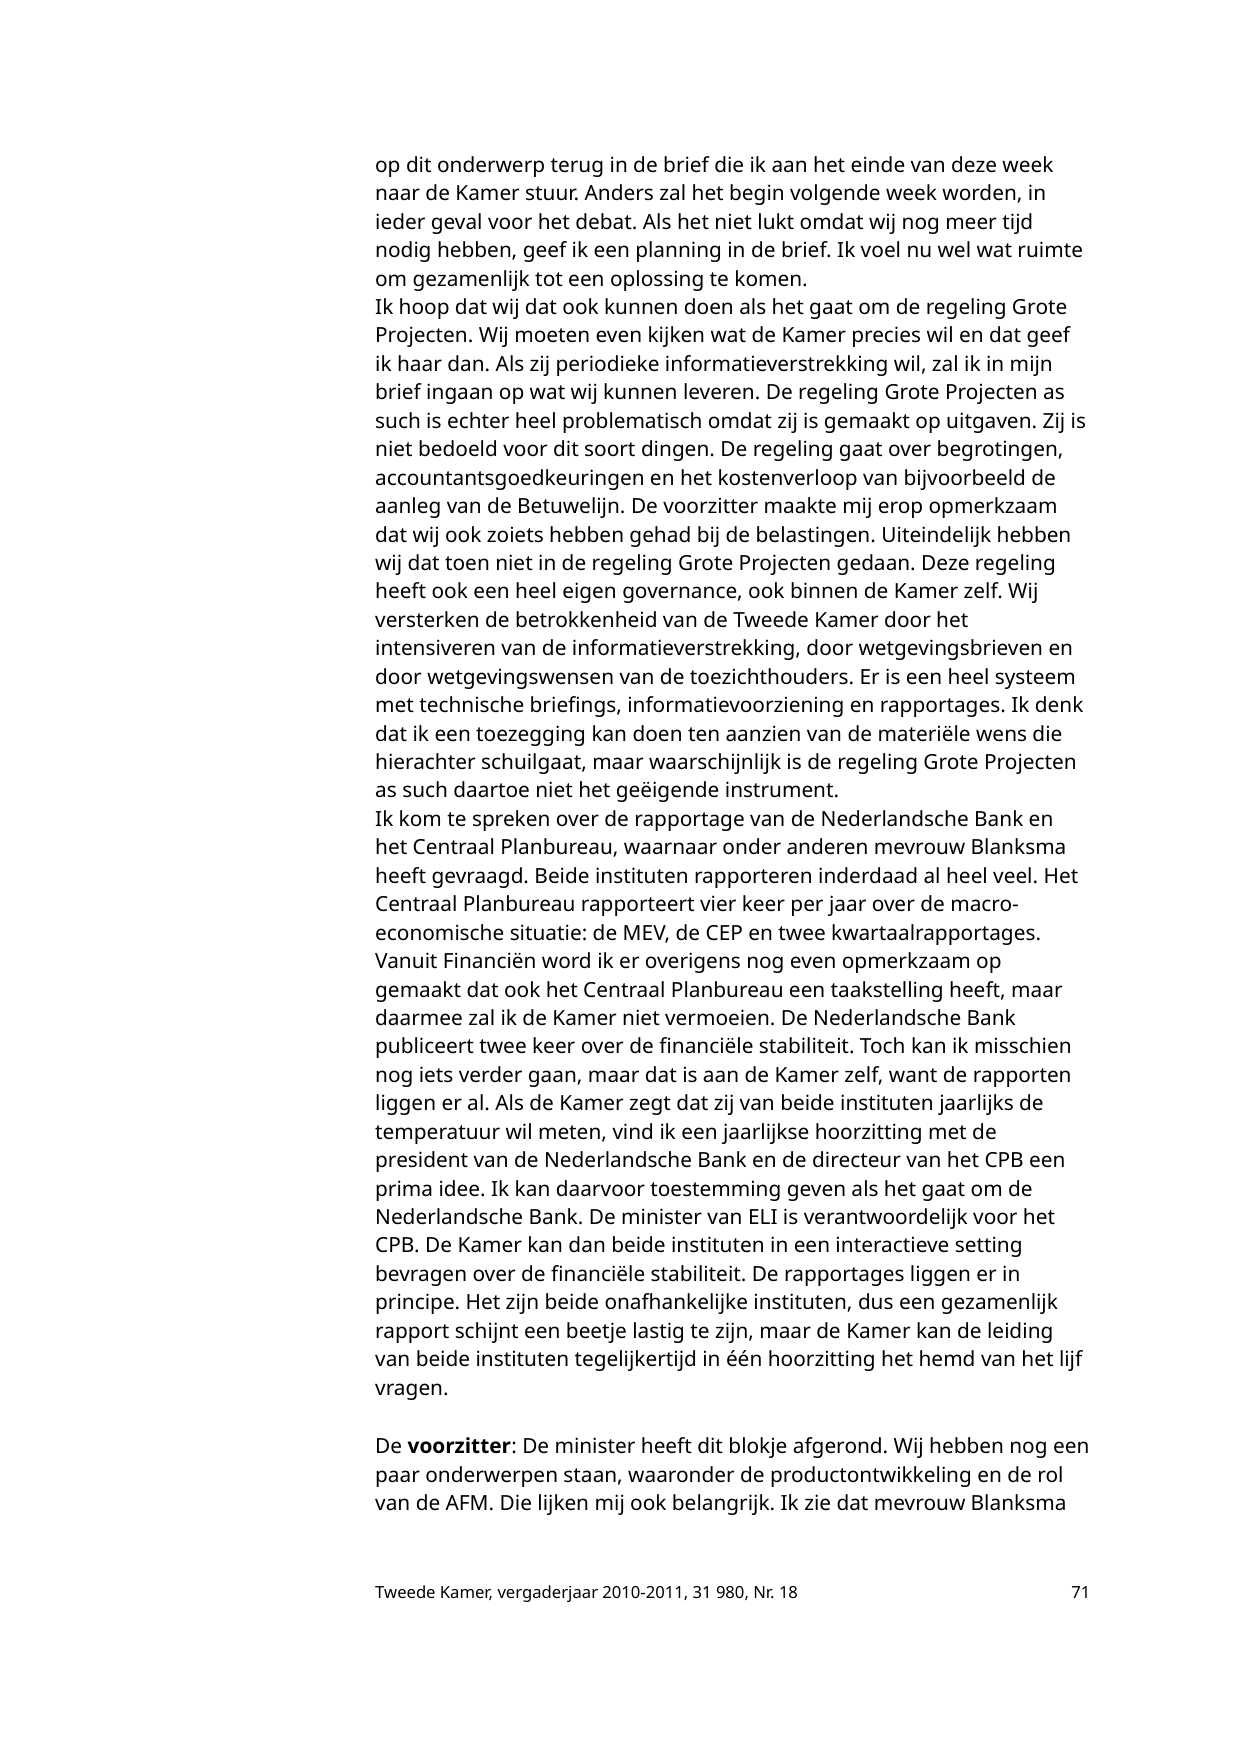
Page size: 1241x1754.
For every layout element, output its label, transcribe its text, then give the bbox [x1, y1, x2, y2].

text op dit onderwerp terug in de brief die ik aan het einde van deze week naar de Kamer stuur. Anders zal het begin volgende week worden, in ieder geval voor het debat. Als het niet lukt omdat wij nog meer tijd nodig hebben, geef ik een planning in de brief. Ik voel nu wel wat ruimte om gezamenlijk tot een oplossing te komen. [375, 150, 1090, 292]
text Ik kom te spreken over de rapportage van de Nederlandsche Bank en het Centraal Planbureau, waarnaar onder anderen mevrouw Blanksma heeft gevraagd. Beide instituten rapporteren inderdaad al heel veel. Het Centraal Planbureau rapporteert vier keer per jaar over de macro-economische situatie: de MEV, de CEP en twee kwartaalrapportages. Vanuit Financiën word ik er overigens nog even opmerkzaam op gemaakt dat ook het Centraal Planbureau een taakstelling heeft, maar daarmee zal ik de Kamer niet vermoeien. De Nederlandsche Bank publiceert twee keer over de financiële stabiliteit. Toch kan ik misschien nog iets verder gaan, maar dat is aan de Kamer zelf, want de rapporten liggen er al. Als de Kamer zegt dat zij van beide instituten jaarlijks de temperatuur wil meten, vind ik een jaarlijkse hoorzitting met de president van de Nederlandsche Bank en de directeur van het CPB een prima idee. Ik kan daarvoor toestemming geven als het gaat om de Nederlandsche Bank. De minister van ELI is verantwoordelijk voor het CPB. De Kamer kan dan beide instituten in een interactieve setting bevragen over de financiële stabiliteit. De rapportages liggen er in principe. Het zijn beide onafhankelijke instituten, dus een gezamenlijk rapport schijnt een beetje lastig te zijn, maar de Kamer kan de leiding van beide instituten tegelijkertijd in één hoorzitting het hemd van het lijf vragen. [375, 804, 1090, 1401]
text De voorzitter: De minister heeft dit blokje afgerond. Wij hebben nog een paar onderwerpen staan, waaronder de productontwikkeling en de rol van de AFM. Die lijken mij ook belangrijk. Ik zie dat mevrouw Blanksma [375, 1431, 1090, 1517]
text Ik hoop dat wij dat ook kunnen doen als het gaat om de regeling Grote Projecten. Wij moeten even kijken wat de Kamer precies wil en dat geef ik haar dan. Als zij periodieke informatieverstrekking wil, zal ik in mijn brief ingaan op wat wij kunnen leveren. De regeling Grote Projecten as such is echter heel problematisch omdat zij is gemaakt op uitgaven. Zij is niet bedoeld voor dit soort dingen. De regeling gaat over begrotingen, accountantsgoedkeuringen en het kostenverloop van bijvoorbeeld de aanleg van de Betuwelijn. De voorzitter maakte mij erop opmerkzaam dat wij ook zoiets hebben gehad bij de belastingen. Uiteindelijk hebben wij dat toen niet in de regeling Grote Projecten gedaan. Deze regeling heeft ook een heel eigen governance, ook binnen de Kamer zelf. Wij versterken de betrokkenheid van de Tweede Kamer door het intensiveren van de informatieverstrekking, door wetgevingsbrieven en door wetgevingswensen van de toezichthouders. Er is een heel systeem met technische briefings, informatievoorziening en rapportages. Ik denk dat ik een toezegging kan doen ten aanzien van de materiële wens die hierachter schuilgaat, maar waarschijnlijk is de regeling Grote Projecten as such daartoe niet het geëigende instrument. [375, 292, 1090, 804]
